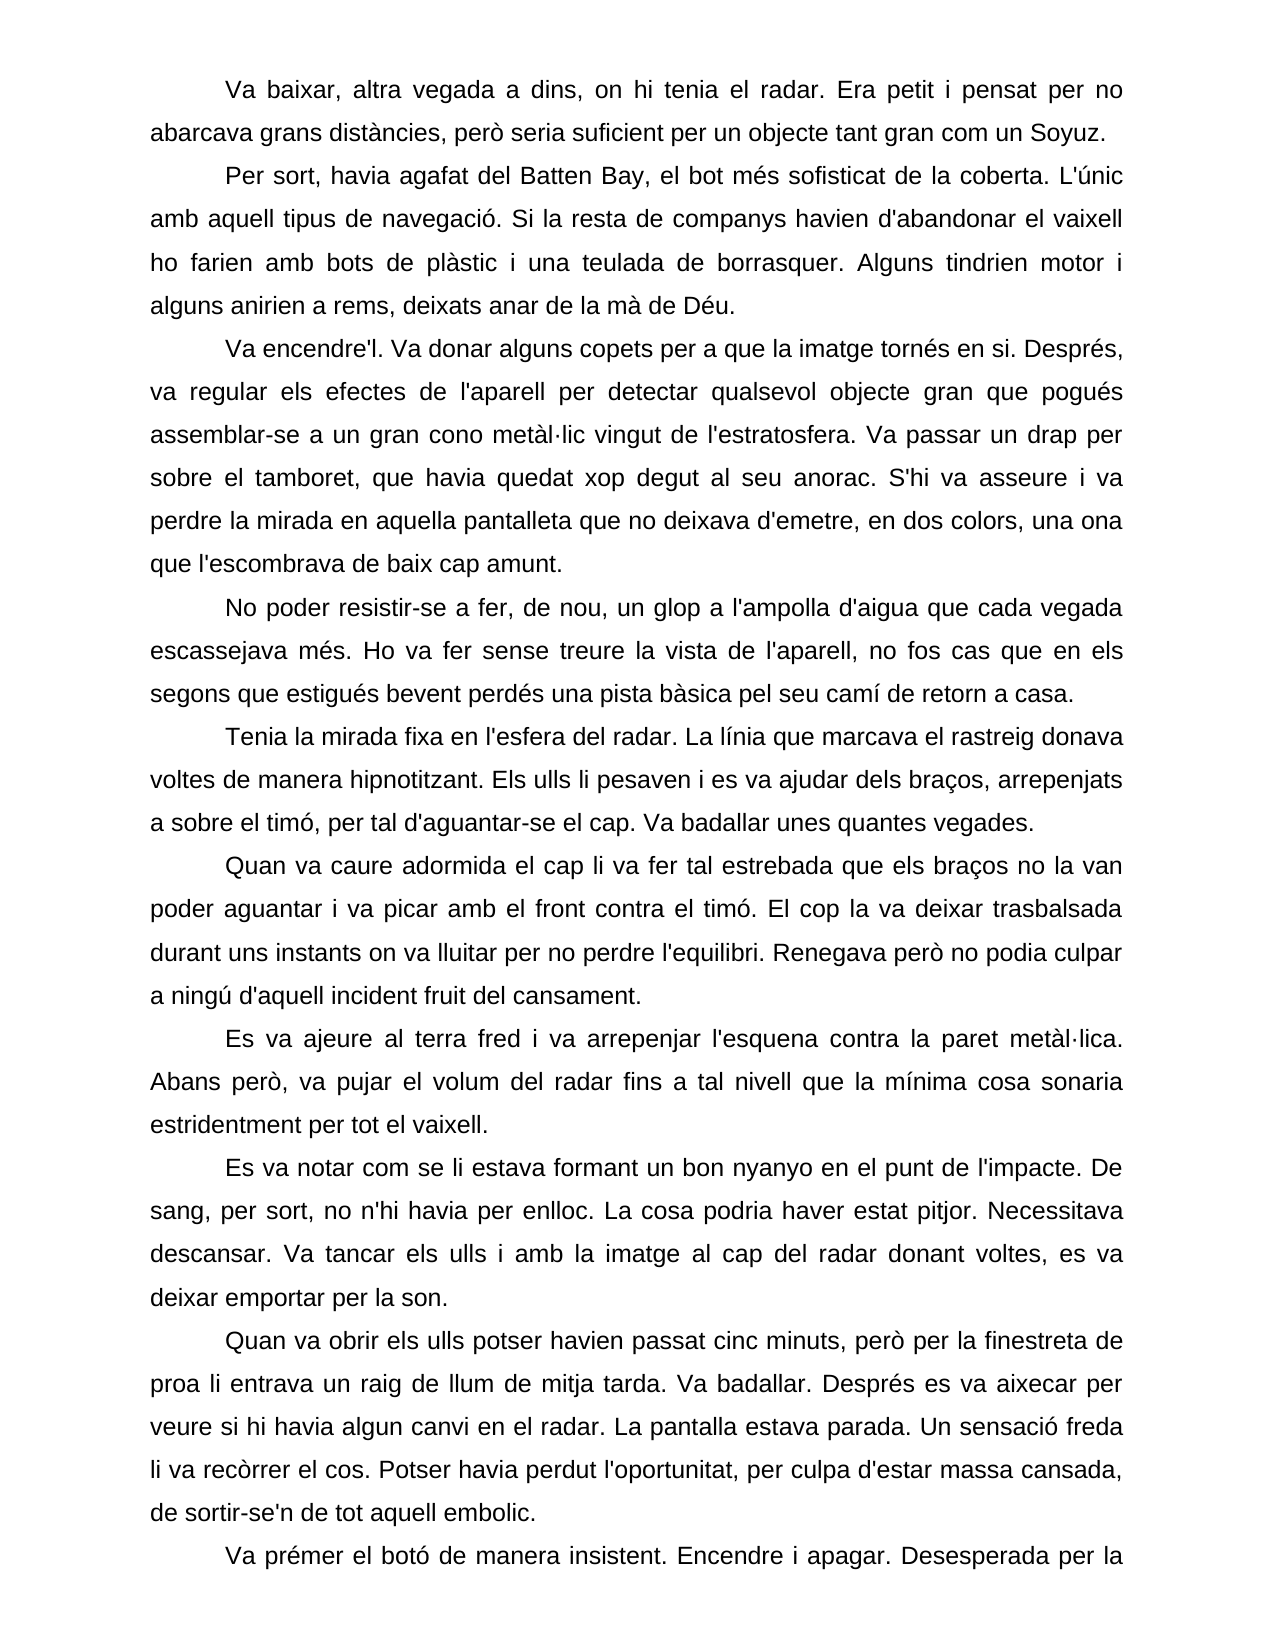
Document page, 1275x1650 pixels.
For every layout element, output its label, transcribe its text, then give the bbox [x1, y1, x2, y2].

text No poder resistir-se a fer, de nou, un glop a l'ampolla d'aigua que cada vegada escassejava més. Ho va fer sense treure la vista de l'aparell, no fos cas que en els segons que estigués bevent perdés una pista bàsica pel seu camí de retorn a casa. [150, 592, 1125, 707]
text Va encendre'l. Va donar alguns copets per a que la imatge tornés en si. Després, va regular els efectes de l'aparell per detectar qualsevol objecte gran que pogués assemblar-se a un gran cono metàl·lic vingut de l'estratosfera. Va passar un drap per sobre el tamboret, que havia quedat xop degut al seu anorac. S'hi va asseure i va perdre la mirada en aquella pantalleta que no deixava d'emetre, en dos colors, una ona que l'escombrava de baix cap amunt. [150, 334, 1125, 578]
text Per sort, havia agafat del Batten Bay, el bot més sofisticat de la coberta. L'únic amb aquell tipus de navegació. Si la resta de companys havien d'abandonar el vaixell ho farien amb bots de plàstic i una teulada de borrasquer. Alguns tindrien motor i alguns anirien a rems, deixats anar de la mà de Déu. [150, 161, 1125, 319]
text Tenia la mirada fixa en l'esfera del radar. La línia que marcava el rastreig donava voltes de manera hipnotitzant. Els ulls li pesaven i es va ajudar dels braços, arrepenjats a sobre el timó, per tal d'aguantar-se el cap. Va badallar unes quantes vegades. [150, 722, 1125, 837]
text Quan va caure adormida el cap li va fer tal estrebada que els braços no la van poder aguantar i va picar amb el front contra el timó. El cop la va deixar trasbalsada durant uns instants on va lluitar per no perdre l'equilibri. Renegava però no podia culpar a ningú d'aquell incident fruit del cansament. [150, 851, 1125, 1009]
text Quan va obrir els ulls potser havien passat cinc minuts, però per la finestreta de proa li entrava un raig de llum de mitja tarda. Va badallar. Després es va aixecar per veure si hi havia algun canvi en el radar. La pantalla estava parada. Un sensació freda li va recòrrer el cos. Potser havia perdut l'oportunitat, per culpa d'estar massa cansada, de sortir-se'n de tot aquell embolic. [150, 1326, 1125, 1527]
text Va baixar, altra vegada a dins, on hi tenia el radar. Era petit i pensat per no abarcava grans distàncies, però seria suficient per un objecte tant gran com un Soyuz. [150, 75, 1125, 147]
text Va prémer el botó de manera insistent. Encendre i apagar. Desesperada per la [150, 1541, 1125, 1570]
text Es va notar com se li estava formant un bon nyanyo en el punt de l'impacte. De sang, per sort, no n'hi havia per enlloc. La cosa podria haver estat pitjor. Necessitava descansar. Va tancar els ulls i amb la imatge al cap del radar donant voltes, es va deixar emportar per la son. [150, 1153, 1125, 1311]
text Es va ajeure al terra fred i va arrepenjar l'esquena contra la paret metàl·lica. Abans però, va pujar el volum del radar fins a tal nivell que la mínima cosa sonaria estridentment per tot el vaixell. [150, 1024, 1125, 1139]
